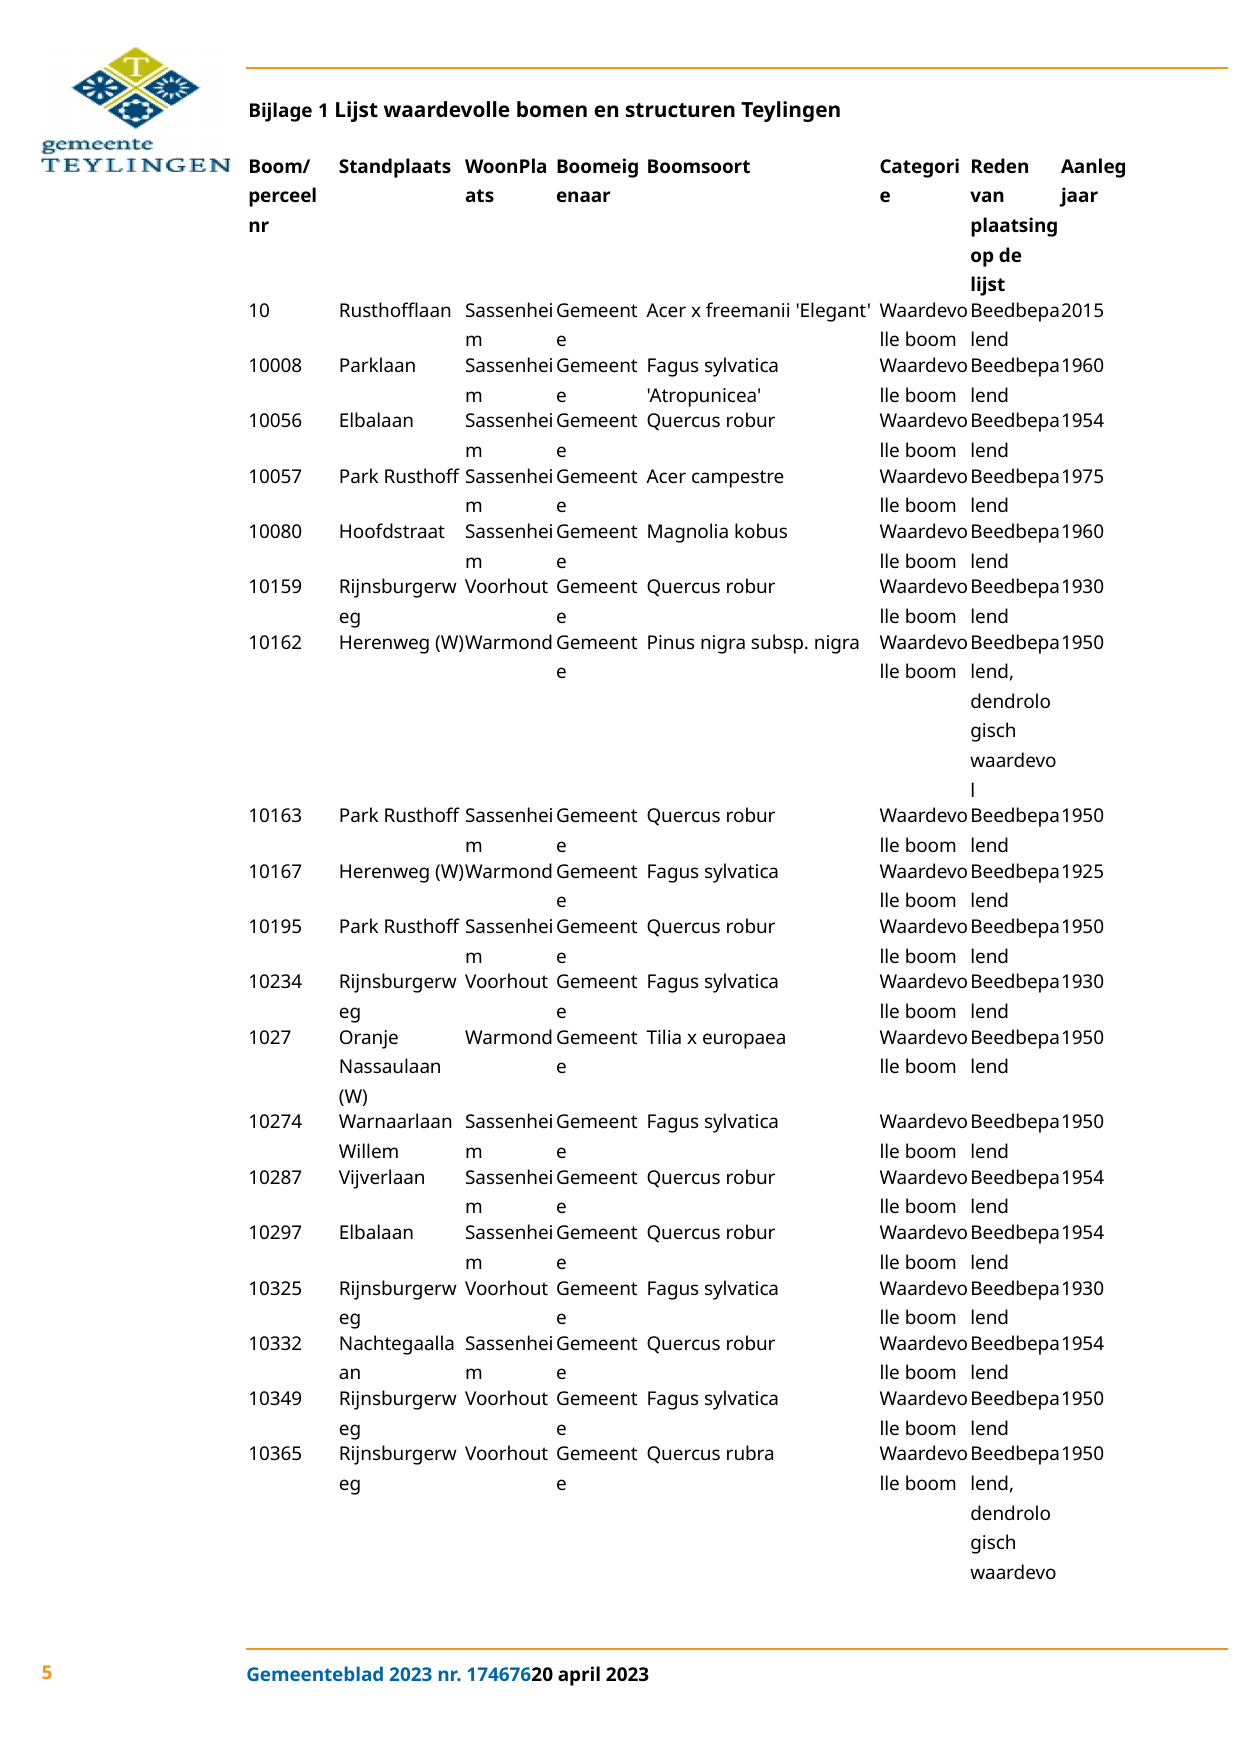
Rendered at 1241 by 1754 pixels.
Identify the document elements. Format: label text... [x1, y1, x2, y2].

table_cell Acer x freemanii 'Elegant' [646, 297, 879, 352]
table_cell Sassenheim [465, 353, 556, 408]
table_cell 1950 [1061, 1109, 1152, 1164]
table_cell 10325 [248, 1275, 339, 1330]
table_cell Gemeente [556, 297, 646, 352]
table_cell Acer campestre [646, 463, 879, 518]
table_cell Pinus nigra subsp. nigra [646, 629, 879, 803]
table_cell 1954 [1061, 1219, 1152, 1275]
table_cell Beedbepalend [970, 463, 1061, 518]
table_cell 10287 [248, 1164, 339, 1219]
table_cell Voorhout [465, 969, 556, 1024]
table_cell Gemeente [556, 1109, 646, 1164]
text Bijlage 1 Lijst waardevolle bomen en structuren Teylingen [248, 95, 1152, 123]
table_cell Warmond [465, 629, 556, 803]
table_cell Beedbepalend [970, 574, 1061, 629]
table_header Aanleg jaar [1061, 153, 1152, 297]
table_cell Sassenheim [465, 1164, 556, 1219]
table_cell Oranje Nassaulaan (W) [339, 1024, 465, 1109]
table_cell Quercus robur [646, 913, 879, 968]
table_cell Gemeente [556, 858, 646, 913]
table_cell 10195 [248, 913, 339, 968]
table_cell 10057 [248, 463, 339, 518]
table_cell 1954 [1061, 1330, 1152, 1385]
table_cell Sassenheim [465, 803, 556, 858]
table_cell Quercus robur [646, 574, 879, 629]
table_cell 1960 [1061, 353, 1152, 408]
table_cell Fagus sylvatica [646, 1275, 879, 1330]
table_cell Rijnsburgerweg [339, 1385, 465, 1441]
table_cell Sassenheim [465, 1109, 556, 1164]
table_header Boomeigenaar [556, 153, 646, 297]
table_cell 1950 [1061, 913, 1152, 968]
table_cell Waardevolle boom [879, 803, 970, 858]
table_header Boom/ perceel nr [248, 153, 339, 297]
table_cell Gemeente [556, 1024, 646, 1109]
table_cell Warmond [465, 858, 556, 913]
table_cell Fagus sylvatica [646, 1109, 879, 1164]
table_header Boomsoort [646, 153, 879, 297]
table_cell Voorhout [465, 1275, 556, 1330]
table_cell Elbalaan [339, 408, 465, 463]
table_cell 10167 [248, 858, 339, 913]
table_cell Waardevolle boom [879, 408, 970, 463]
table_cell Elbalaan [339, 1219, 465, 1275]
table_cell Warmond [465, 1024, 556, 1109]
table_cell Gemeente [556, 463, 646, 518]
table_cell Beedbepalend [970, 1275, 1061, 1330]
table_cell Hoofdstraat [339, 518, 465, 574]
table_cell Waardevolle boom [879, 1024, 970, 1109]
table_cell Fagus sylvatica [646, 1385, 879, 1441]
table_cell Waardevolle boom [879, 913, 970, 968]
table_cell Parklaan [339, 353, 465, 408]
table_cell 10332 [248, 1330, 339, 1385]
table_cell Quercus robur [646, 1219, 879, 1275]
table_cell Rijnsburgerweg [339, 1441, 465, 1585]
table_cell 1930 [1061, 1275, 1152, 1330]
table_cell Sassenheim [465, 463, 556, 518]
table_cell Waardevolle boom [879, 1219, 970, 1275]
table_cell Sassenheim [465, 297, 556, 352]
table_cell 10297 [248, 1219, 339, 1275]
table_header Categorie [879, 153, 970, 297]
table_cell Quercus robur [646, 1164, 879, 1219]
table_cell Quercus robur [646, 803, 879, 858]
table_cell Warnaarlaan Willem [339, 1109, 465, 1164]
table_cell Gemeente [556, 913, 646, 968]
table_cell Sassenheim [465, 518, 556, 574]
table_cell Beedbepalend [970, 858, 1061, 913]
table_cell Nachtegaallaan [339, 1330, 465, 1385]
table_cell 10056 [248, 408, 339, 463]
table_cell Waardevolle boom [879, 1109, 970, 1164]
table_cell Voorhout [465, 574, 556, 629]
table_header Standplaats [339, 153, 465, 297]
table_cell Quercus robur [646, 1330, 879, 1385]
table_cell Beedbepalend [970, 803, 1061, 858]
table_cell Gemeente [556, 1330, 646, 1385]
table_cell Quercus rubra [646, 1441, 879, 1585]
table_header WoonPlaats [465, 153, 556, 297]
table_cell Beedbepalend [970, 1024, 1061, 1109]
table_cell Beedbepalend, dendrologisch waardevo [970, 1441, 1061, 1585]
table_cell 10162 [248, 629, 339, 803]
table_cell 10163 [248, 803, 339, 858]
table_cell Rijnsburgerweg [339, 969, 465, 1024]
table_cell 10234 [248, 969, 339, 1024]
table_cell Waardevolle boom [879, 1441, 970, 1585]
table_cell Magnolia kobus [646, 518, 879, 574]
table_cell Gemeente [556, 803, 646, 858]
picture [41, 47, 231, 172]
table_cell Waardevolle boom [879, 574, 970, 629]
table_cell Beedbepalend [970, 518, 1061, 574]
table_cell Gemeente [556, 518, 646, 574]
table_cell 10 [248, 297, 339, 352]
table_cell 1027 [248, 1024, 339, 1109]
table_cell Beedbepalend [970, 408, 1061, 463]
table_cell Beedbepalend [970, 1330, 1061, 1385]
table_cell Fagus sylvatica 'Atropunicea' [646, 353, 879, 408]
table_cell Gemeente [556, 629, 646, 803]
table_cell 1950 [1061, 1024, 1152, 1109]
table_cell Gemeente [556, 1385, 646, 1441]
table_cell Herenweg (W) [339, 629, 465, 803]
table_cell 1930 [1061, 969, 1152, 1024]
table_cell Gemeente [556, 1219, 646, 1275]
table_cell Waardevolle boom [879, 353, 970, 408]
table_cell Park Rusthoff [339, 803, 465, 858]
table_cell Gemeente [556, 969, 646, 1024]
table_cell Beedbepalend [970, 969, 1061, 1024]
table_cell Park Rusthoff [339, 913, 465, 968]
table_cell Gemeente [556, 1275, 646, 1330]
table_cell Quercus robur [646, 408, 879, 463]
table_cell Beedbepalend [970, 1164, 1061, 1219]
table_cell 1950 [1061, 629, 1152, 803]
table_cell Waardevolle boom [879, 297, 970, 352]
table_cell Beedbepalend [970, 353, 1061, 408]
table_cell Fagus sylvatica [646, 858, 879, 913]
table_cell Waardevolle boom [879, 1164, 970, 1219]
table_cell Voorhout [465, 1441, 556, 1585]
table_cell Beedbepalend, dendrologisch waardevol [970, 629, 1061, 803]
table_cell 1975 [1061, 463, 1152, 518]
table_cell Fagus sylvatica [646, 969, 879, 1024]
table_cell Waardevolle boom [879, 858, 970, 913]
table_cell 10080 [248, 518, 339, 574]
table_cell 2015 [1061, 297, 1152, 352]
table_cell Waardevolle boom [879, 518, 970, 574]
table_cell Sassenheim [465, 1330, 556, 1385]
table_cell Rijnsburgerweg [339, 1275, 465, 1330]
table_cell Sassenheim [465, 408, 556, 463]
table_cell Gemeente [556, 1441, 646, 1585]
table_cell 1954 [1061, 1164, 1152, 1219]
table_cell Gemeente [556, 408, 646, 463]
table_cell Waardevolle boom [879, 629, 970, 803]
table_cell Voorhout [465, 1385, 556, 1441]
table_cell Beedbepalend [970, 1385, 1061, 1441]
table_cell Waardevolle boom [879, 969, 970, 1024]
table_cell Beedbepalend [970, 297, 1061, 352]
table_cell Waardevolle boom [879, 463, 970, 518]
table_cell Herenweg (W) [339, 858, 465, 913]
table_cell Park Rusthoff [339, 463, 465, 518]
table_cell Gemeente [556, 1164, 646, 1219]
table_cell Sassenheim [465, 913, 556, 968]
table_cell 10159 [248, 574, 339, 629]
table_cell 1960 [1061, 518, 1152, 574]
table_cell Waardevolle boom [879, 1275, 970, 1330]
table_cell Rijnsburgerweg [339, 574, 465, 629]
table_cell Gemeente [556, 574, 646, 629]
table_cell Beedbepalend [970, 913, 1061, 968]
table_cell Rusthofflaan [339, 297, 465, 352]
table_cell 1925 [1061, 858, 1152, 913]
table_cell 10349 [248, 1385, 339, 1441]
table_cell 10274 [248, 1109, 339, 1164]
table_cell 10365 [248, 1441, 339, 1585]
table_cell Tilia x europaea [646, 1024, 879, 1109]
table_header Reden van plaatsing op de lijst [970, 153, 1061, 297]
table_cell Waardevolle boom [879, 1330, 970, 1385]
table_cell 1930 [1061, 574, 1152, 629]
table_cell Waardevolle boom [879, 1385, 970, 1441]
table_cell 1950 [1061, 1385, 1152, 1441]
table_cell Sassenheim [465, 1219, 556, 1275]
table_cell Gemeente [556, 353, 646, 408]
table_cell 10008 [248, 353, 339, 408]
table_cell 1950 [1061, 1441, 1152, 1585]
table_cell 1950 [1061, 803, 1152, 858]
table_cell 1954 [1061, 408, 1152, 463]
table_cell Vijverlaan [339, 1164, 465, 1219]
table_cell Beedbepalend [970, 1219, 1061, 1275]
table_cell Beedbepalend [970, 1109, 1061, 1164]
